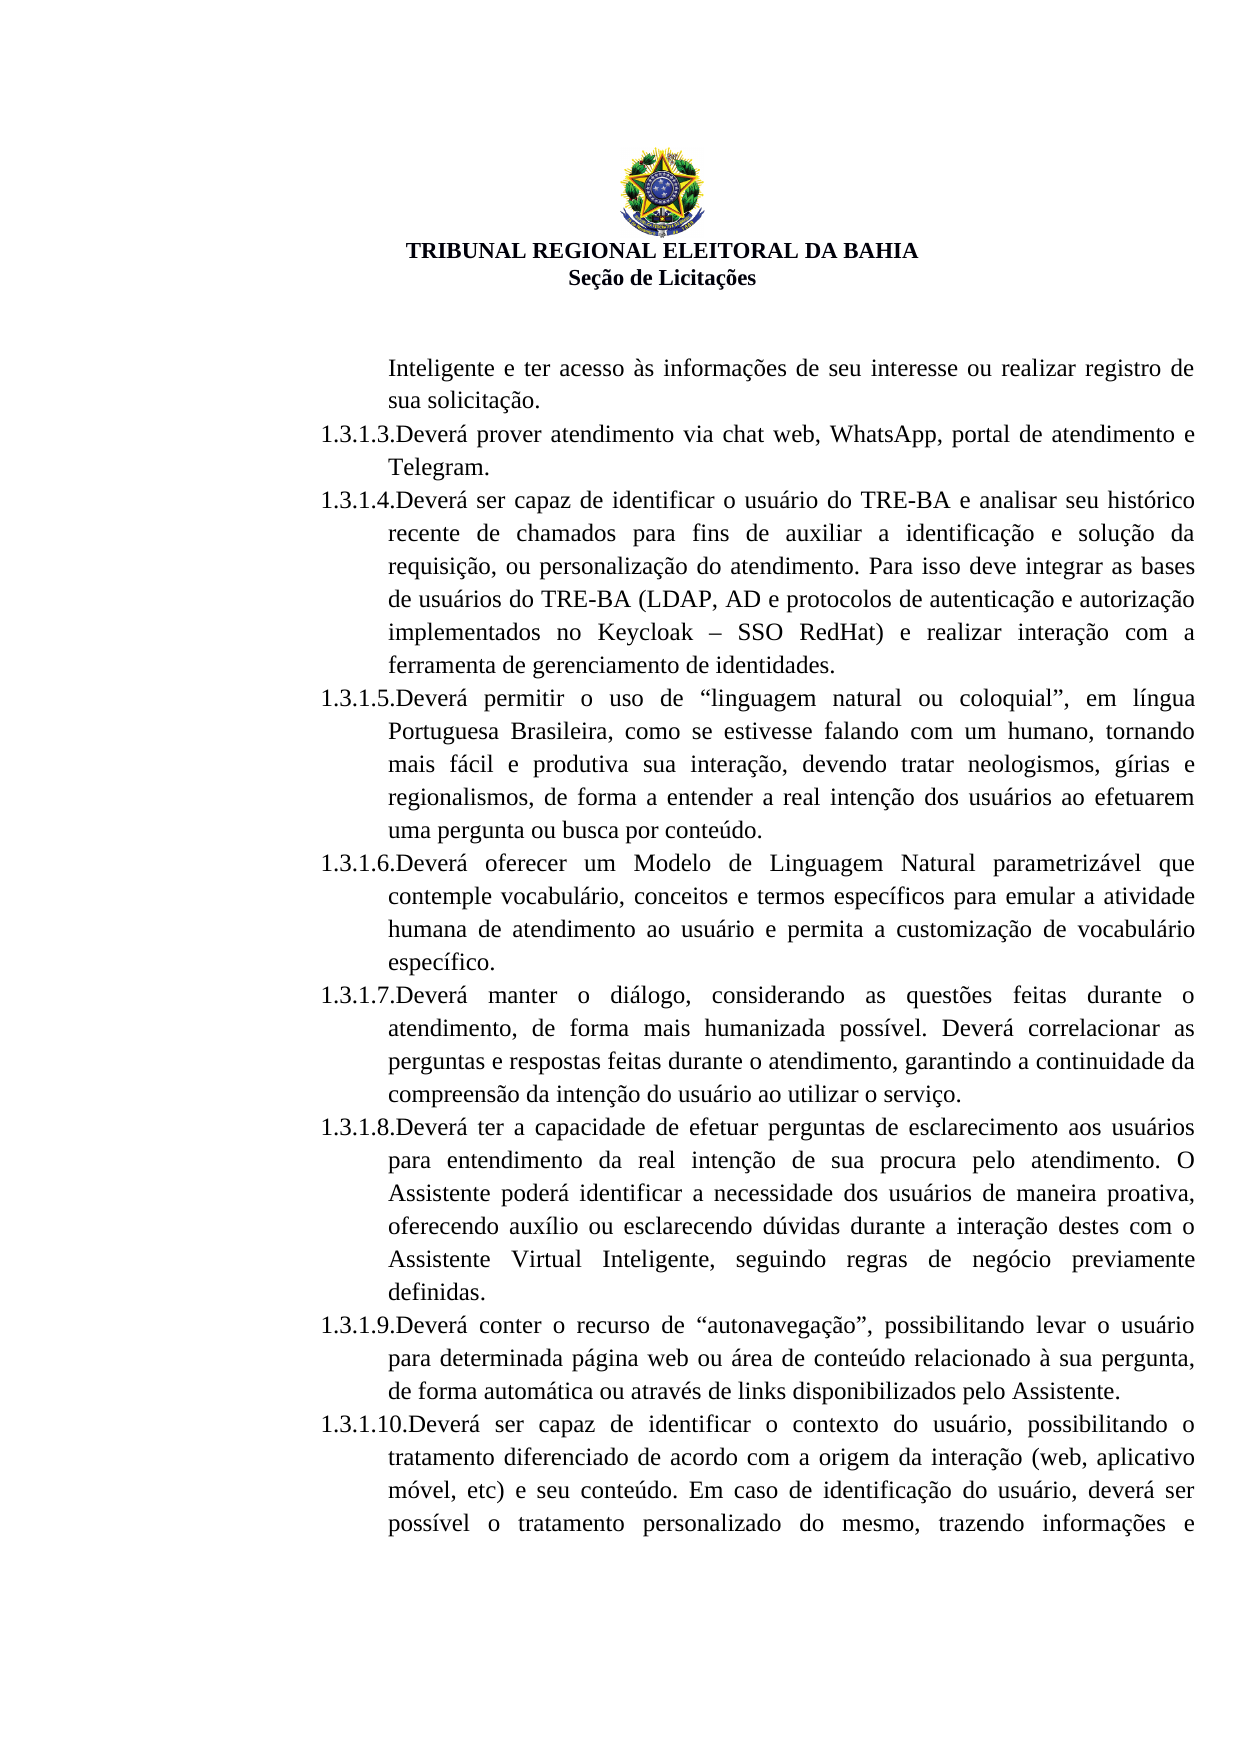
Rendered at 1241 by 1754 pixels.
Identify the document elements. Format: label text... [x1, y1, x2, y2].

list Deverá prover atendimento via chat web, WhatsApp, portal de atendimento e Telegram. [320, 419, 1196, 480]
list Inteligente e ter acesso às informações de seu interesse ou realizar registro de sua solicitação. [320, 353, 1196, 414]
list Deverá ter a capacidade de efetuar perguntas de esclarecimento aos usuários para entendimento da real intenção de sua procura pelo atendimento. O Assistente poderá identificar a necessidade dos usuários de maneira proativa, oferecendo auxílio ou esclarecendo dúvidas durante a interação destes com o Assistente Virtual Inteligente, seguindo regras de negócio previamente definidas. [320, 1112, 1196, 1306]
list Deverá manter o diálogo, considerando as questões feitas durante o atendimento, de forma mais humanizada possível. Deverá correlacionar as perguntas e respostas feitas durante o atendimento, garantindo a continuidade da compreensão da intenção do usuário ao utilizar o serviço. [320, 980, 1196, 1108]
list Deverá oferecer um Modelo de Linguagem Natural parametrizável que contemple vocabulário, conceitos e termos específicos para emular a atividade humana de atendimento ao usuário e permita a customização de vocabulário específico. [320, 848, 1196, 976]
list Deverá ser capaz de identificar o usuário do TRE-BA e analisar seu histórico recente de chamados para fins de auxiliar a identificação e solução da requisição, ou personalização do atendimento. Para isso deve integrar as bases de usuários do TRE-BA (LDAP, AD e protocolos de autenticação e autorização implementados no Keycloak – SSO RedHat) e realizar interação com a ferramenta de gerenciamento de identidades. [320, 485, 1196, 678]
list Deverá ser capaz de identificar o contexto do usuário, possibilitando o tratamento diferenciado de acordo com a origem da interação (web, aplicativo móvel, etc) e seu conteúdo. Em caso de identificação do usuário, deverá ser possível o tratamento personalizado do mesmo, trazendo informações e [320, 1409, 1196, 1537]
list Deverá conter o recurso de “autonavegação”, possibilitando levar o usuário para determinada página web ou área de conteúdo relacionado à sua pergunta, de forma automática ou através de links disponibilizados pelo Assistente. [320, 1310, 1196, 1405]
list Deverá permitir o uso de “linguagem natural ou coloquial”, em língua Portuguesa Brasileira, como se estivesse falando com um humano, tornando mais fácil e produtiva sua interação, devendo tratar neologismos, gírias e regionalismos, de forma a entender a real intenção dos usuários ao efetuarem uma pergunta ou busca por conteúdo. [320, 683, 1196, 844]
